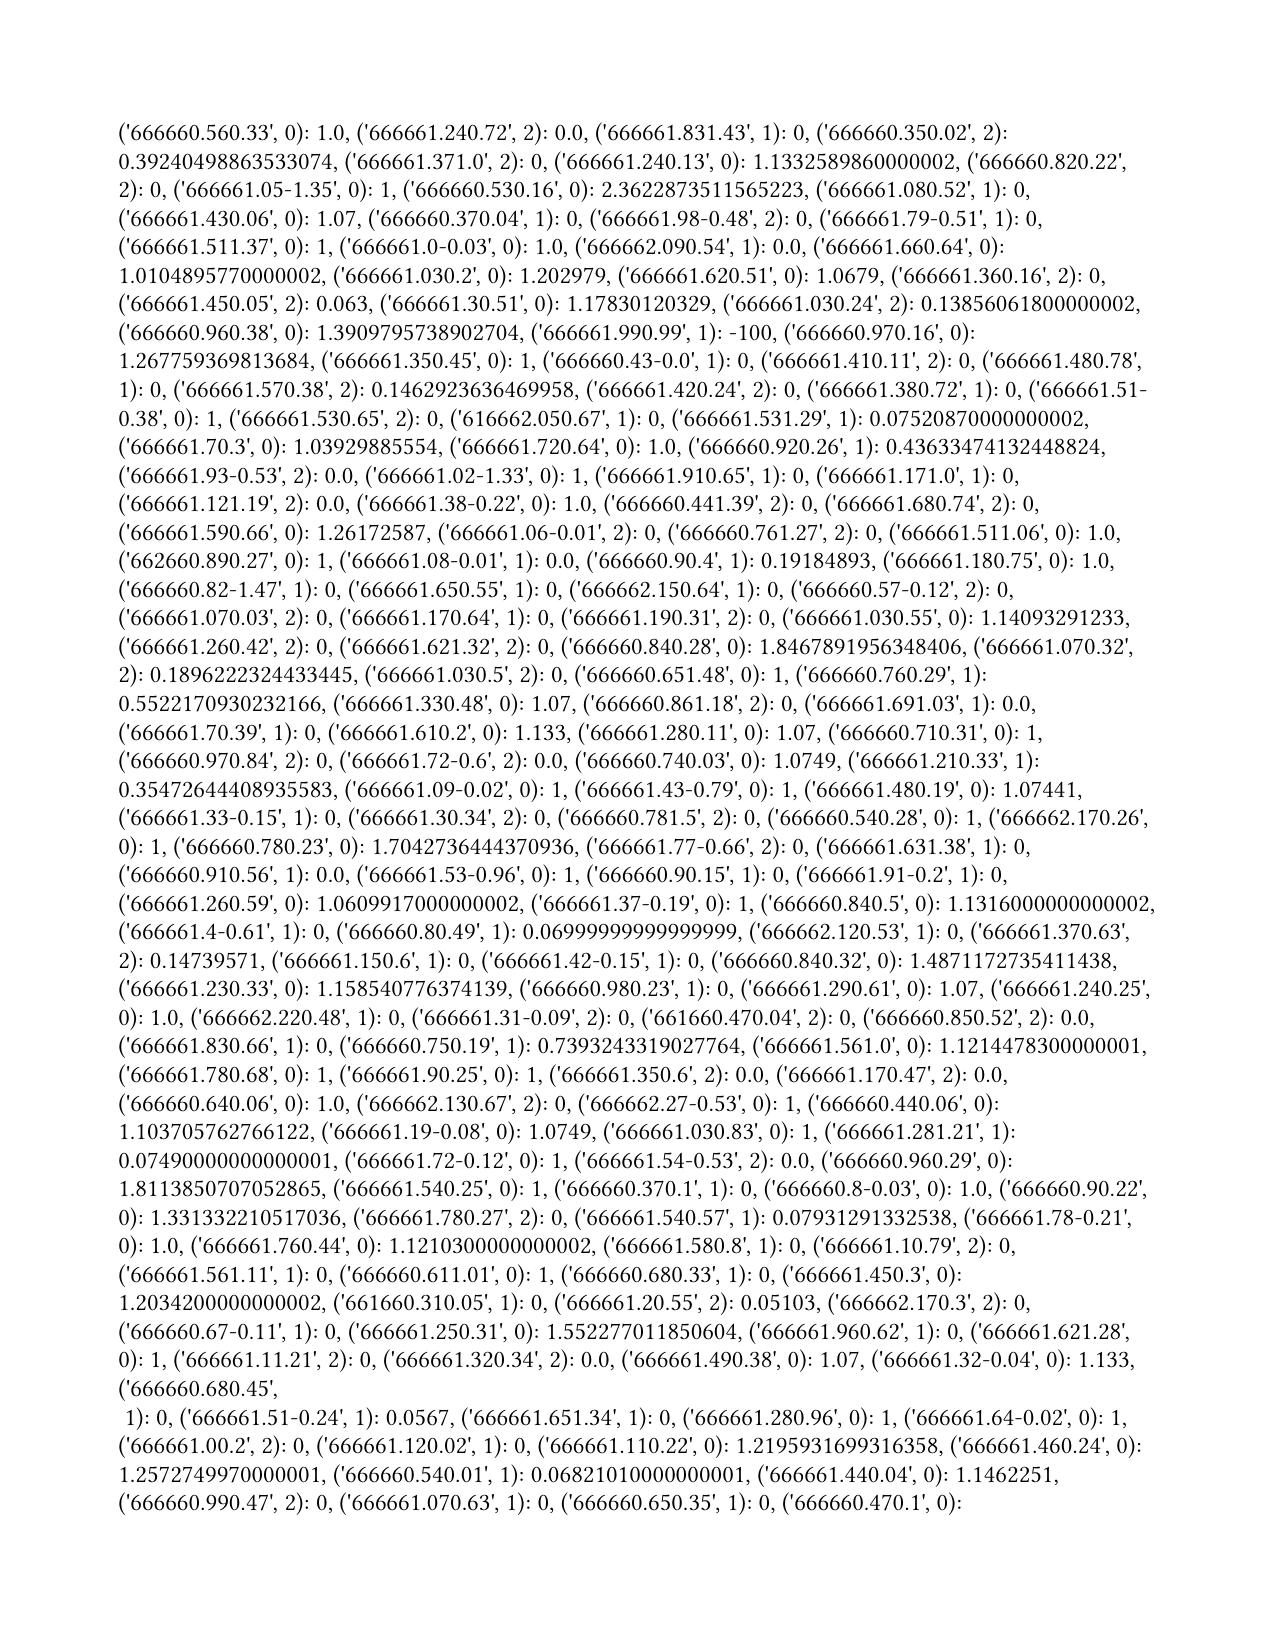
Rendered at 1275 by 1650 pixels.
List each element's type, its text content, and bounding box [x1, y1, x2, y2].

text 1): 0, ('666661.51-0.24', 1): 0.0567, ('666661.651.34', 1): 0, ('666661.280.96', 0): 1, ('666661.64-0.02', 0): 1, ('666661.00.2', 2): 0, ('666661.120.02', 1): 0, ('666661.110.22', 0): 1.2195931699316358, ('666661.460.24', 0): 1.2572749970000001, ('666660.540.01', 1): 0.06821010000000001, ('666661.440.04', 0): 1.1462251, ('666660.990.47', 2): 0, ('666661.070.63', 1): 0, ('666660.650.35', 1): 0, ('666660.470.1', 0): [118, 1402, 1157, 1517]
text ('666660.560.33', 0): 1.0, ('666661.240.72', 2): 0.0, ('666661.831.43', 1): 0, ('666660.350.02', 2): 0.39240498863533074, ('666661.371.0', 2): 0, ('666661.240.13', 0): 1.1332589860000002, ('666660.820.22', 2): 0, ('666661.05-1.35', 0): 1, ('666660.530.16', 0): 2.3622873511565223, ('666661.080.52', 1): 0, ('666661.430.06', 0): 1.07, ('666660.370.04', 1): 0, ('666661.98-0.48', 2): 0, ('666661.79-0.51', 1): 0, ('666661.511.37', 0): 1, ('666661.0-0.03', 0): 1.0, ('666662.090.54', 1): 0.0, ('666661.660.64', 0): 1.0104895770000002, ('666661.030.2', 0): 1.202979, ('666661.620.51', 0): 1.0679, ('666661.360.16', 2): 0, ('666661.450.05', 2): 0.063, ('666661.30.51', 0): 1.17830120329, ('666661.030.24', 2): 0.13856061800000002, ('666660.960.38', 0): 1.3909795738902704, ('666661.990.99', 1): -100, ('666660.970.16', 0): 1.267759369813684, ('666661.350.45', 0): 1, ('666660.43-0.0', 1): 0, ('666661.410.11', 2): 0, ('666661.480.78', 1): 0, ('666661.570.38', 2): 0.1462923636469958, ('666661.420.24', 2): 0, ('666661.380.72', 1): 0, ('666661.51-0.38', 0): 1, ('666661.530.65', 2): 0, ('616662.050.67', 1): 0, ('666661.531.29', 1): 0.07520870000000002, ('666661.70.3', 0): 1.03929885554, ('666661.720.64', 0): 1.0, ('666660.920.26', 1): 0.43633474132448824, ('666661.93-0.53', 2): 0.0, ('666661.02-1.33', 0): 1, ('666661.910.65', 1): 0, ('666661.171.0', 1): 0, ('666661.121.19', 2): 0.0, ('666661.38-0.22', 0): 1.0, ('666660.441.39', 2): 0, ('666661.680.74', 2): 0, ('666661.590.66', 0): 1.26172587, ('666661.06-0.01', 2): 0, ('666660.761.27', 2): 0, ('666661.511.06', 0): 1.0, ('662660.890.27', 0): 1, ('666661.08-0.01', 1): 0.0, ('666660.90.4', 1): 0.19184893, ('666661.180.75', 0): 1.0, ('666660.82-1.47', 1): 0, ('666661.650.55', 1): 0, ('666662.150.64', 1): 0, ('666660.57-0.12', 2): 0, ('666661.070.03', 2): 0, ('666661.170.64', 1): 0, ('666661.190.31', 2): 0, ('666661.030.55', 0): 1.14093291233, ('666661.260.42', 2): 0, ('666661.621.32', 2): 0, ('666660.840.28', 0): 1.8467891956348406, ('666661.070.32', 2): 0.1896222324433445, ('666661.030.5', 2): 0, ('666660.651.48', 0): 1, ('666660.760.29', 1): 0.5522170930232166, ('666661.330.48', 0): 1.07, ('666660.861.18', 2): 0, ('666661.691.03', 1): 0.0, ('666661.70.39', 1): 0, ('666661.610.2', 0): 1.133, ('666661.280.11', 0): 1.07, ('666660.710.31', 0): 1, ('666660.970.84', 2): 0, ('666661.72-0.6', 2): 0.0, ('666660.740.03', 0): 1.0749, ('666661.210.33', 1): 0.35472644408935583, ('666661.09-0.02', 0): 1, ('666661.43-0.79', 0): 1, ('666661.480.19', 0): 1.07441, ('666661.33-0.15', 1): 0, ('666661.30.34', 2): 0, ('666660.781.5', 2): 0, ('666660.540.28', 0): 1, ('666662.170.26', 0): 1, ('666660.780.23', 0): 1.7042736444370936, ('666661.77-0.66', 2): 0, ('666661.631.38', 1): 0, ('666660.910.56', 1): 0.0, ('666661.53-0.96', 0): 1, ('666660.90.15', 1): 0, ('666661.91-0.2', 1): 0, ('666661.260.59', 0): 1.0609917000000002, ('666661.37-0.19', 0): 1, ('666660.840.5', 0): 1.1316000000000002, ('666661.4-0.61', 1): 0, ('666660.80.49', 1): 0.06999999999999999, ('666662.120.53', 1): 0, ('666661.370.63', 2): 0.14739571, ('666661.150.6', 1): 0, ('666661.42-0.15', 1): 0, ('666660.840.32', 0): 1.4871172735411438, ('666661.230.33', 0): 1.158540776374139, ('666660.980.23', 1): 0, ('666661.290.61', 0): 1.07, ('666661.240.25', 0): 1.0, ('666662.220.48', 1): 0, ('666661.31-0.09', 2): 0, ('661660.470.04', 2): 0, ('666660.850.52', 2): 0.0, ('666661.830.66', 1): 0, ('666660.750.19', 1): 0.7393243319027764, ('666661.561.0', 0): 1.1214478300000001, ('666661.780.68', 0): 1, ('666661.90.25', 0): 1, ('666661.350.6', 2): 0.0, ('666661.170.47', 2): 0.0, ('666660.640.06', 0): 1.0, ('666662.130.67', 2): 0, ('666662.27-0.53', 0): 1, ('666660.440.06', 0): 1.103705762766122, ('666661.19-0.08', 0): 1.0749, ('666661.030.83', 0): 1, ('666661.281.21', 1): 0.07490000000000001, ('666661.72-0.12', 0): 1, ('666661.54-0.53', 2): 0.0, ('666660.960.29', 0): 1.8113850707052865, ('666661.540.25', 0): 1, ('666660.370.1', 1): 0, ('666660.8-0.03', 0): 1.0, ('666660.90.22', 0): 1.331332210517036, ('666661.780.27', 2): 0, ('666661.540.57', 1): 0.07931291332538, ('666661.78-0.21', 0): 1.0, ('666661.760.44', 0): 1.1210300000000002, ('666661.580.8', 1): 0, ('666661.10.79', 2): 0, ('666661.561.11', 1): 0, ('666660.611.01', 0): 1, ('666660.680.33', 1): 0, ('666661.450.3', 0): 1.2034200000000002, ('661660.310.05', 1): 0, ('666661.20.55', 2): 0.05103, ('666662.170.3', 2): 0, ('666660.67-0.11', 1): 0, ('666661.250.31', 0): 1.552277011850604, ('666661.960.62', 1): 0, ('666661.621.28', 0): 1, ('666661.11.21', 2): 0, ('666661.320.34', 2): 0.0, ('666661.490.38', 0): 1.07, ('666661.32-0.04', 0): 1.133, ('666660.680.45', [118, 118, 1157, 1402]
